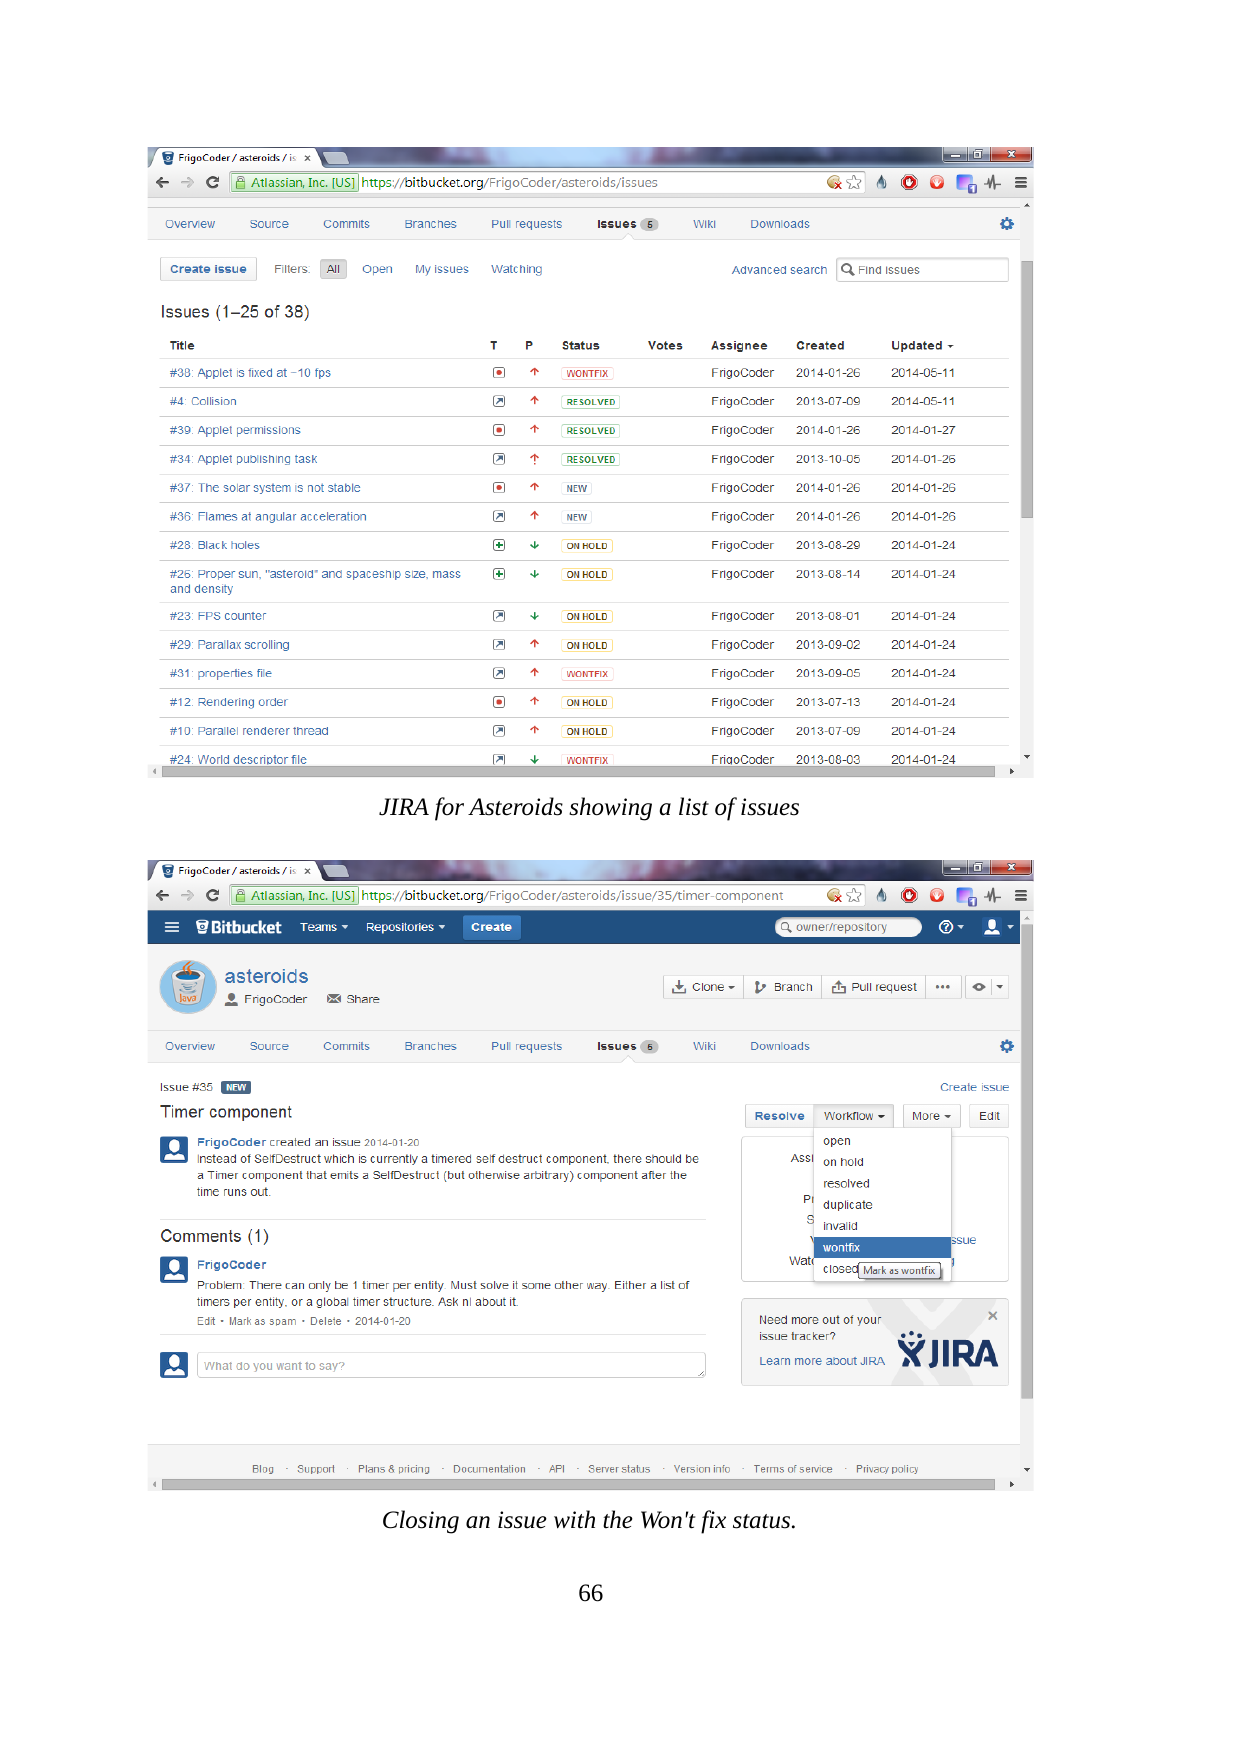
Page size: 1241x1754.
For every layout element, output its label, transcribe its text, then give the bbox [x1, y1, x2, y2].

text JIRA for Asteroids showing a list of issues [148, 778, 1033, 821]
text Closing an issue with the Won't fix status. [148, 1491, 1033, 1534]
picture [147, 860, 1034, 1491]
picture [147, 147, 1034, 778]
